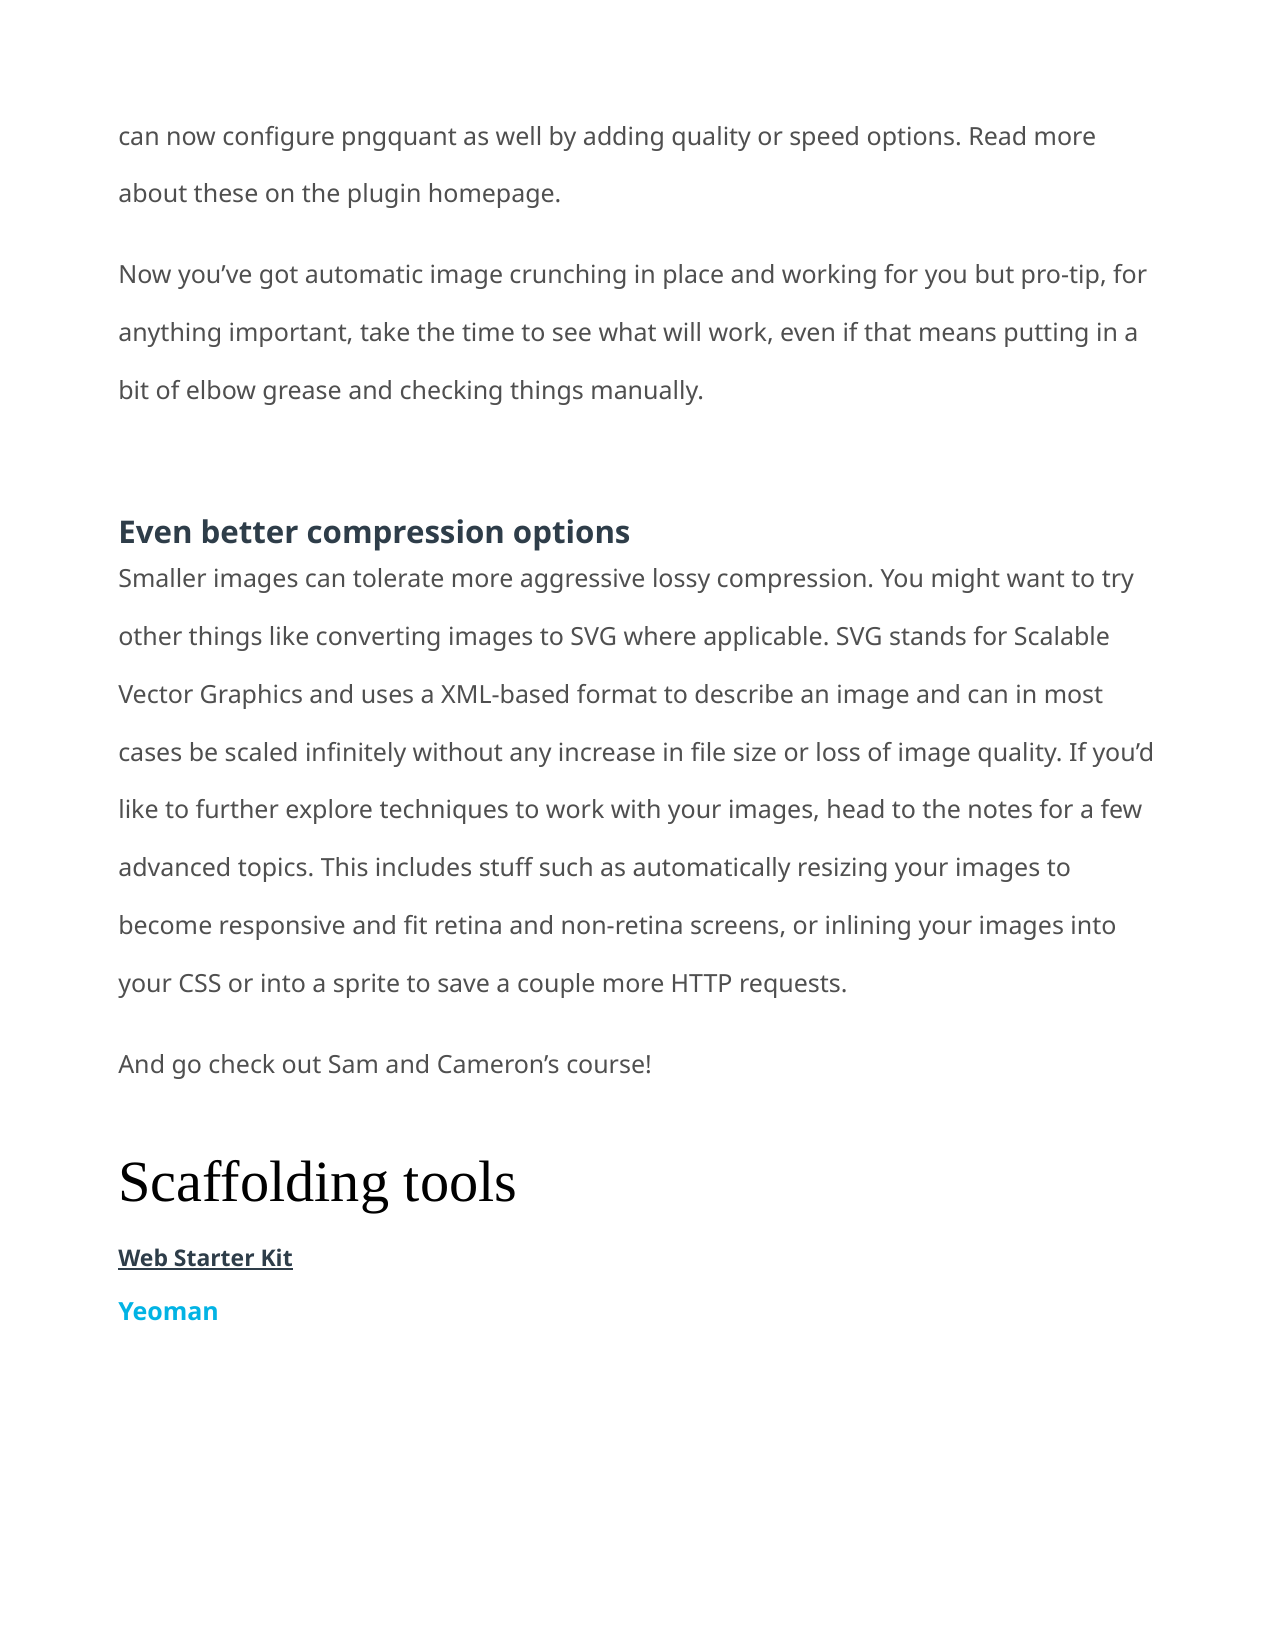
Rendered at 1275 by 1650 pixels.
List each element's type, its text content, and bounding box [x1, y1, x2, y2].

text Web Starter Kit [118, 1242, 1157, 1273]
text And go check out Sam and Cameron’s course! [118, 1047, 1157, 1081]
text can now configure pngquant as well by adding quality or speed options. Read more about these on the plugin homepage. [118, 118, 1157, 210]
text Smaller images can tolerate more aggressive lossy compression. You might want to try other things like converting images to SVG where applicable. SVG stands for Scalable Vector Graphics and uses a XML-based format to describe an image and can in most cases be scaled infinitely without any increase in file size or loss of image quality. If you’d like to further explore techniques to work with your images, head to the notes for a few advanced topics. This includes stuff such as automatically resizing your images to become responsive and fit retina and non-retina screens, or inlining your images into your CSS or into a sprite to save a couple more HTTP requests. [118, 561, 1157, 999]
subtitle Even better compression options [118, 510, 1157, 553]
text Scaffolding tools [118, 1104, 1157, 1214]
text Now you’ve got automatic image crunching in place and working for you but pro-tip, for anything important, take the time to see what will work, even if that means putting in a bit of elbow grease and checking things manually. [118, 257, 1157, 407]
text Yeoman [118, 1294, 1157, 1328]
